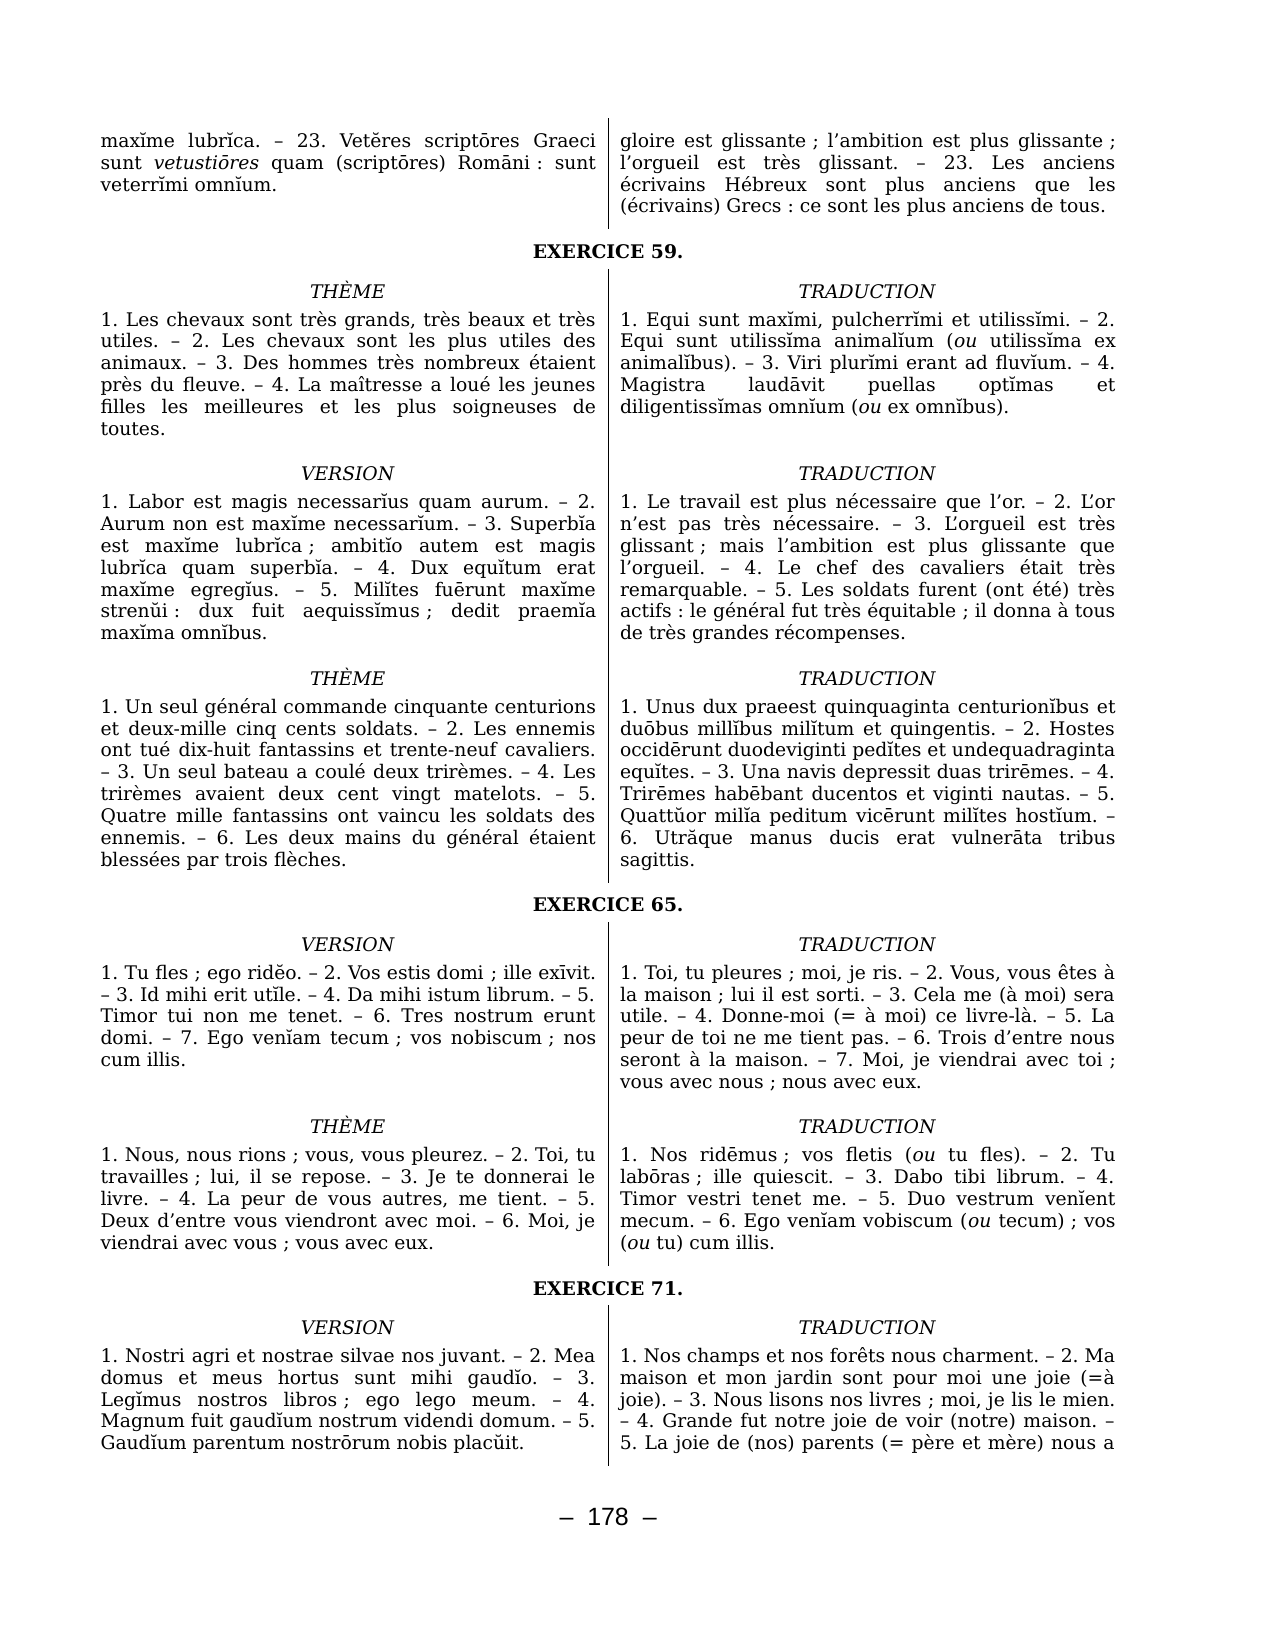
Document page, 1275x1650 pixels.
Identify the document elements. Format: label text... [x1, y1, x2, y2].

table_cell TRADUCTION 1. Nos ridēmus ; vos fletis (ou tu fles). – 2. Tu labōras ; ille quiescit. – 3. Dabo tibi librum. – 4. Timor vestri tenet me. – 5. Duo vestrum venĭent mecum. – 6. Ego venĭam vobiscum (ou tecum) ; vos (ou tu) cum illis. [609, 1105, 1127, 1266]
table_cell THÈME 1. Nous, nous rions ; vous, vous pleurez. – 2. Toi, tu travailles ; lui, il se repose. – 3. Je te donnerai le livre. – 4. La peur de vous autres, me tient. – 5. Deux d’entre vous viendront avec moi. – 6. Moi, je viendrai avec vous ; vous avec eux. [89, 1105, 608, 1266]
text EXERCICE 59. [88, 241, 1127, 263]
table_cell VERSION 1. Labor est magis necessarĭus quam aurum. – 2. Aurum non est maxĭme necessarĭum. – 3. Superbĭa est maxĭme lubrĭca ; ambitĭo autem est magis lubrĭca quam superbĭa. – 4. Dux equĭtum erat maxĭme egregĭus. – 5. Milĭtes fuērunt maxĭme strenŭi : dux fuit aequissĭmus ; dedit praemĭa maxĭma omnĭbus. [89, 452, 608, 656]
table_header VERSION 1. Nostri agri et nostrae silvae nos juvant. – 2. Mea domus et meus hortus sunt mihi gaudĭo. – 3. Legĭmus nostros libros ; ego lego meum. – 4. Magnum fuit gaudĭum nostrum videndi domum. – 5. Gaudĭum parentum nostrōrum nobis placŭit. [89, 1305, 608, 1466]
text EXERCICE 65. [88, 894, 1127, 916]
table_cell TRADUCTION 1. Le travail est plus nécessaire que l’or. – 2. L’or n’est pas très nécessaire. – 3. L’orgueil est très glissant ; mais l’ambition est plus glissante que l’orgueil. – 4. Le chef des cavaliers était très remarquable. – 5. Les soldats furent (ont été) très actifs : le général fut très équitable ; il donna à tous de très grandes récompenses. [609, 452, 1127, 656]
table_cell TRADUCTION 1. Unus dux praeest quinquaginta centurionĭbus et duōbus millĭbus milĭtum et quingentis. – 2. Hostes occidērunt duodeviginti pedĭtes et undequadraginta equĭtes. – 3. Una navis depressit duas trirēmes. – 4. Trirēmes habēbant ducentos et viginti nautas. – 5. Quattŭor milĭa peditum vicērunt milĭtes hostĭum. – 6. Utrăque manus ducis erat vulnerāta tribus sagittis. [609, 656, 1127, 882]
table_cell gloire est glissante ; l’ambition est plus glissante ; l’orgueil est très glissant. – 23. Les anciens écrivains Hébreux sont plus anciens que les (écrivains) Grecs : ce sont les plus anciens de tous. [609, 118, 1127, 229]
table_header THÈME 1. Les chevaux sont très grands, très beaux et très utiles. – 2. Les chevaux sont les plus utiles des animaux. – 3. Des hommes très nombreux étaient près du fleuve. – 4. La maîtresse a loué les jeunes filles les meilleures et les plus soigneuses de toutes. [89, 269, 608, 452]
table_cell maxĭme lubrĭca. – 23. Vetĕres scriptōres Graeci sunt vetustiōres quam (scriptōres) Romāni : sunt veterrĭmi omnĭum. [89, 118, 608, 229]
table_cell THÈME 1. Un seul général commande cinquante centurions et deux-mille cinq cents soldats. – 2. Les ennemis ont tué dix-huit fantassins et trente-neuf cavaliers. – 3. Un seul bateau a coulé deux trirèmes. – 4. Les trirèmes avaient deux cent vingt matelots. – 5. Quatre mille fantassins ont vaincu les soldats des ennemis. – 6. Les deux mains du général étaient blessées par trois flèches. [89, 656, 608, 882]
table_header TRADUCTION 1. Nos champs et nos forêts nous charment. – 2. Ma maison et mon jardin sont pour moi une joie (=à joie). – 3. Nous lisons nos livres ; moi, je lis le mien. – 4. Grande fut notre joie de voir (notre) maison. – 5. La joie de (nos) parents (= père et mère) nous a [609, 1305, 1127, 1466]
table_header VERSION 1. Tu fles ; ego ridĕo. – 2. Vos estis domi ; ille exīvit. – 3. Id mihi erit utĭle. – 4. Da mihi istum librum. – 5. Timor tui non me tenet. – 6. Tres nostrum erunt domi. – 7. Ego venĭam tecum ; vos nobiscum ; nos cum illis. [89, 922, 608, 1105]
table_header TRADUCTION 1. Toi, tu pleures ; moi, je ris. – 2. Vous, vous êtes à la maison ; lui il est sorti. – 3. Cela me (à moi) sera utile. – 4. Donne-moi (= à moi) ce livre-là. – 5. La peur de toi ne me tient pas. – 6. Trois d’entre nous seront à la maison. – 7. Moi, je viendrai avec toi ; vous avec nous ; nous avec eux. [609, 922, 1127, 1105]
text EXERCICE 71. [88, 1277, 1127, 1299]
table_header TRADUCTION 1. Equi sunt maxĭmi, pulcherrĭmi et utilissĭmi. – 2. Equi sunt utilissĭma animalĭum (ou utilissĭma ex animalĭbus). – 3. Viri plurĭmi erant ad fluvĭum. – 4. Magistra laudāvit puellas optĭmas et diligentissĭmas omnĭum (ou ex omnĭbus). [609, 269, 1127, 452]
